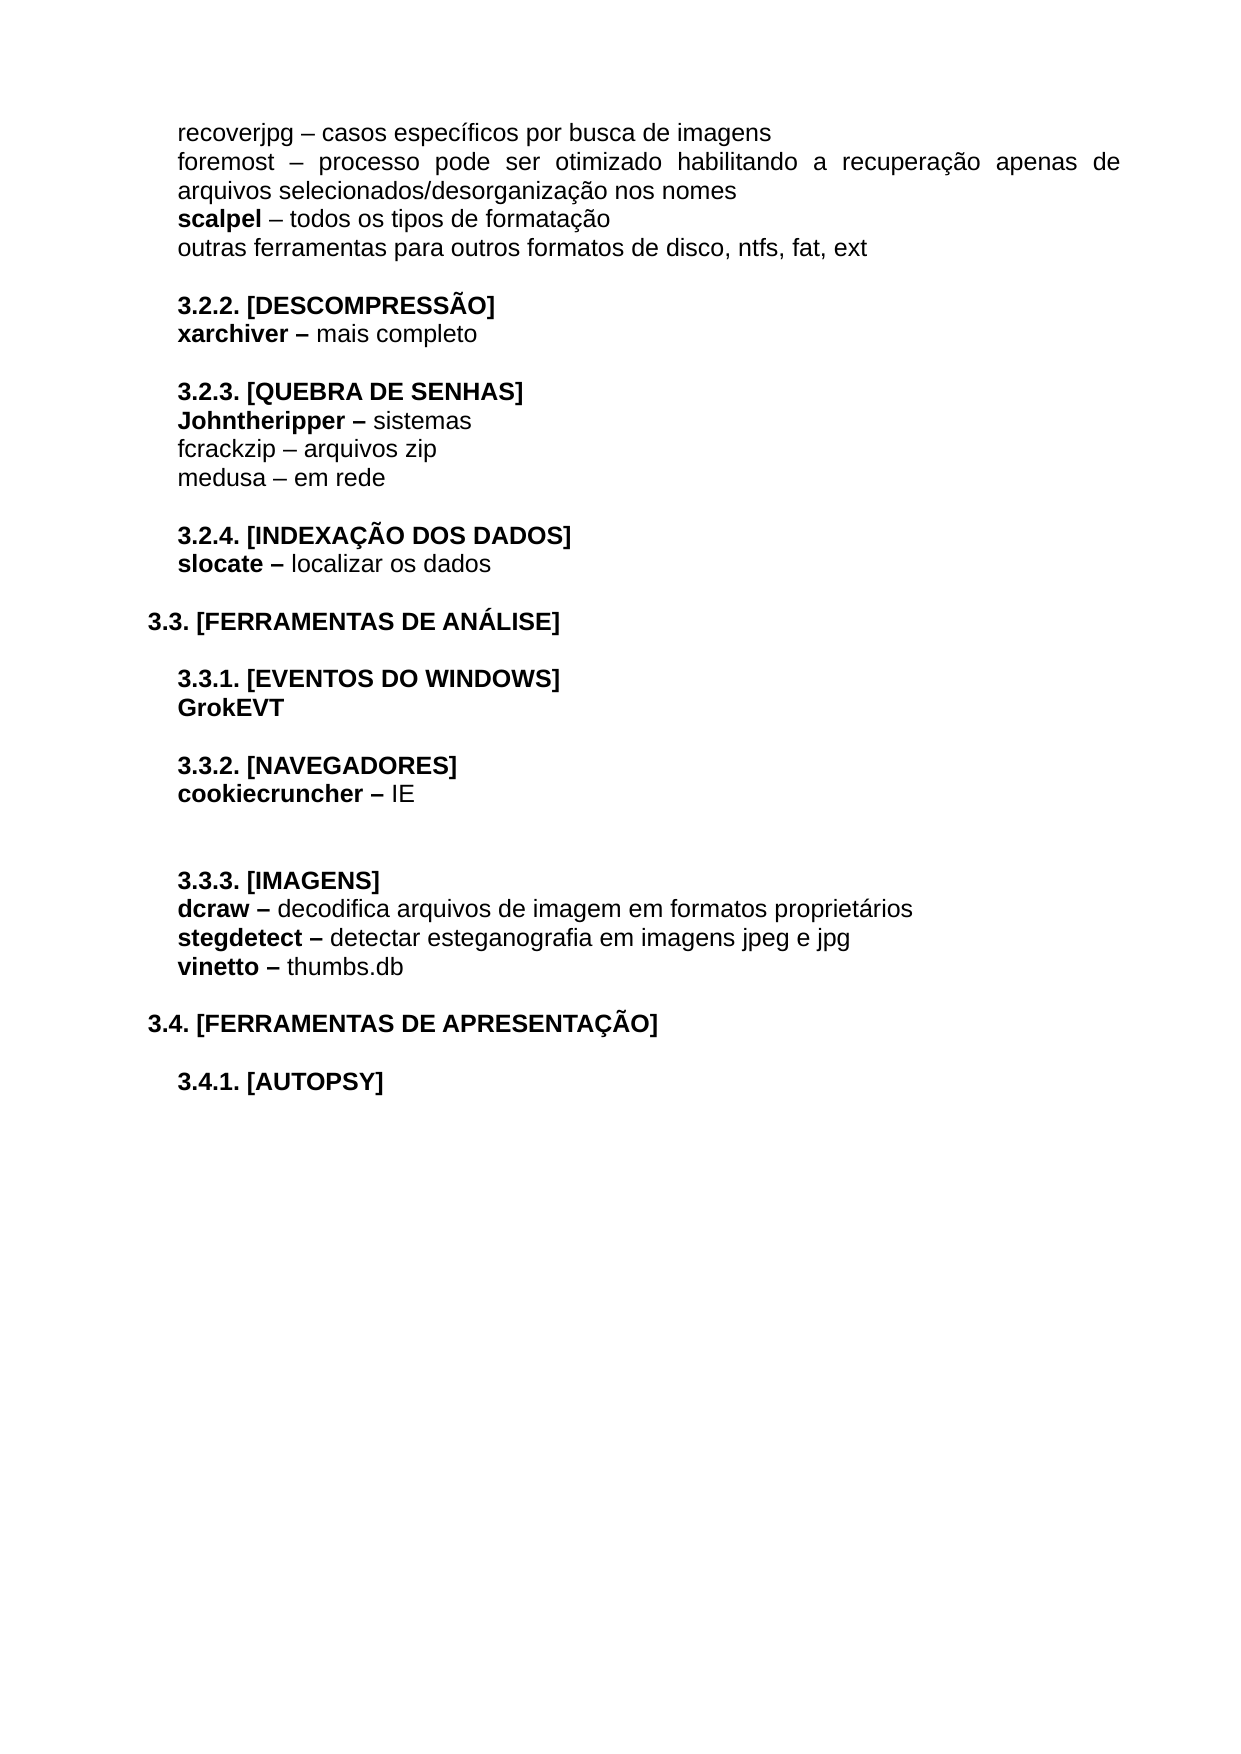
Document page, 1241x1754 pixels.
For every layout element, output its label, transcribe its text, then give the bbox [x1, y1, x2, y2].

text stegdetect – detectar esteganografia em imagens jpeg e jpg [177, 923, 1122, 952]
text 3.4.1. [AUTOPSY] [177, 1067, 1122, 1096]
text Johntheripper – sistemas [177, 406, 1122, 434]
text vinetto – thumbs.db [177, 952, 1122, 981]
text medusa – em rede [177, 463, 1122, 492]
text 3.3. [FERRAMENTAS DE ANÁLISE] [148, 607, 1122, 636]
text 3.2.2. [DESCOMPRESSÃO] [177, 291, 1122, 319]
text foremost – processo pode ser otimizado habilitando a recuperação apenas de arquivos selecionados/desorganização nos nomes [177, 147, 1122, 204]
text recoverjpg – casos específicos por busca de imagens [177, 118, 1122, 147]
text 3.3.2. [NAVEGADORES] [177, 751, 1122, 779]
text cookiecruncher – IE [177, 779, 1122, 808]
text outras ferramentas para outros formatos de disco, ntfs, fat, ext [177, 233, 1122, 262]
text dcraw – decodifica arquivos de imagem em formatos proprietários [177, 894, 1122, 923]
text xarchiver – mais completo [177, 319, 1122, 348]
text 3.2.4. [INDEXAÇÃO DOS DADOS] [177, 521, 1122, 549]
text 3.3.1. [EVENTOS DO WINDOWS] [177, 664, 1122, 693]
text fcrackzip – arquivos zip [177, 434, 1122, 463]
text GrokEVT [177, 693, 1122, 722]
text 3.4. [FERRAMENTAS DE APRESENTAÇÃO] [148, 1009, 1122, 1038]
text slocate – localizar os dados [177, 549, 1122, 578]
text 3.2.3. [QUEBRA DE SENHAS] [177, 377, 1122, 406]
text scalpel – todos os tipos de formatação [177, 204, 1122, 233]
text 3.3.3. [IMAGENS] [177, 866, 1122, 894]
